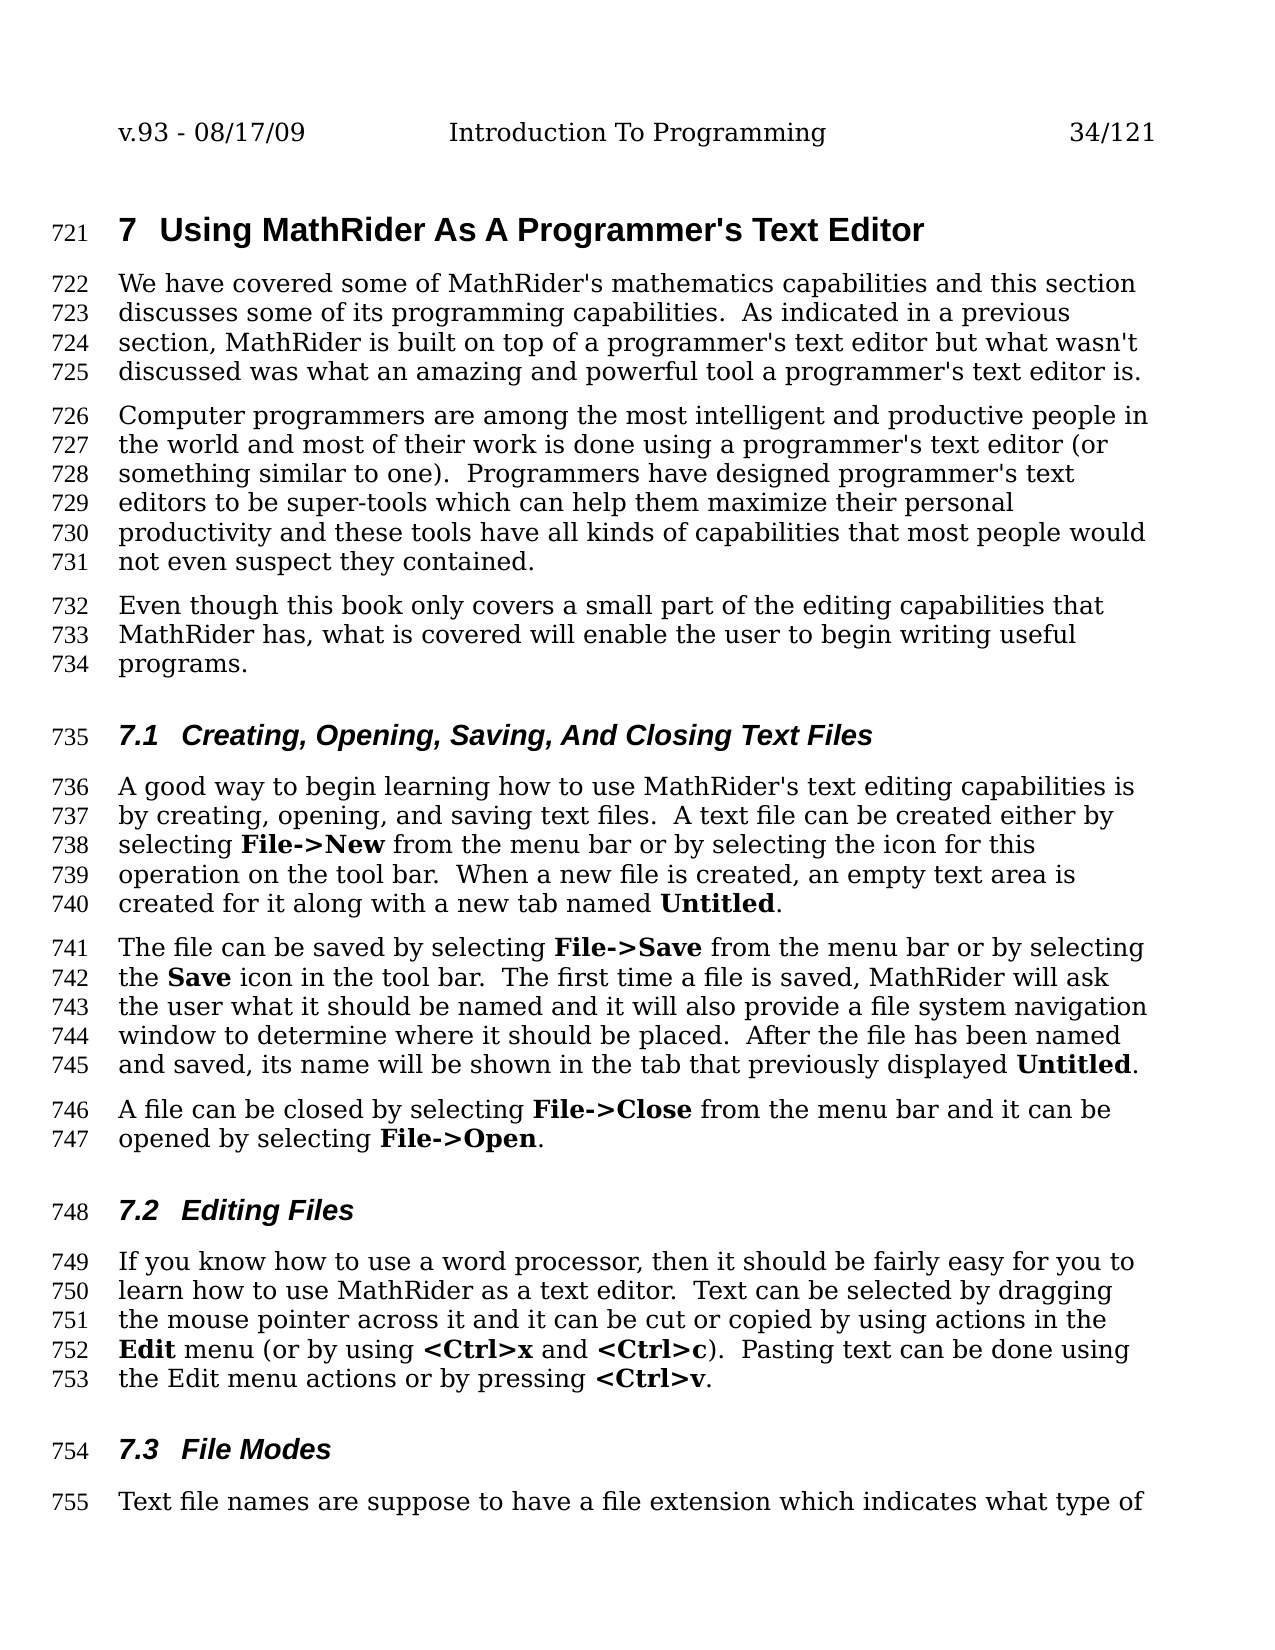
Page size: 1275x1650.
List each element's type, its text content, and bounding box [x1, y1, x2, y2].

subtitle Creating, Opening, Saving, And Closing Text Files [118, 718, 1157, 751]
text Computer programmers are among the most intelligent and productive people in the world and most of their work is done using a programmer's text editor (or something similar to one). Programmers have designed programmer's text editors to be super-tools which can help them maximize their personal productivity and these tools have all kinds of capabilities that most people would not even suspect they contained. [118, 401, 1157, 576]
text Even though this book only covers a small part of the editing capabilities that MathRider has, what is covered will enable the user to begin writing useful programs. [118, 591, 1157, 678]
subtitle Using MathRider As A Programmer's Text Editor [118, 210, 1157, 248]
text Text file names are suppose to have a file extension which indicates what type of [118, 1487, 1157, 1516]
subtitle Editing Files [118, 1193, 1157, 1226]
text A good way to begin learning how to use MathRider's text editing capabilities is by creating, opening, and saving text files. A text file can be created either by selecting File->New from the menu bar or by selecting the icon for this operation on the tool bar. When a new file is created, an empty text area is created for it along with a new tab named Untitled. [118, 772, 1157, 918]
text A file can be closed by selecting File->Close from the menu bar and it can be opened by selecting File->Open. [118, 1095, 1157, 1153]
subtitle File Modes [118, 1432, 1157, 1466]
text If you know how to use a word processor, then it should be fairly easy for you to learn how to use MathRider as a text editor. Text can be selected by dragging the mouse pointer across it and it can be cut or copied by using actions in the Edit menu (or by using <Ctrl>x and <Ctrl>c). Pasting text can be done using the Edit menu actions or by pressing <Ctrl>v. [118, 1247, 1157, 1393]
text The file can be saved by selecting File->Save from the menu bar or by selecting the Save icon in the tool bar. The first time a file is saved, MathRider will ask the user what it should be named and it will also provide a file system navigation window to determine where it should be placed. After the file has been named and saved, its name will be shown in the tab that previously displayed Untitled. [118, 933, 1157, 1080]
text We have covered some of MathRider's mathematics capabilities and this section discusses some of its programming capabilities. As indicated in a previous section, MathRider is built on top of a programmer's text editor but what wasn't discussed was what an amazing and powerful tool a programmer's text editor is. [118, 269, 1157, 386]
